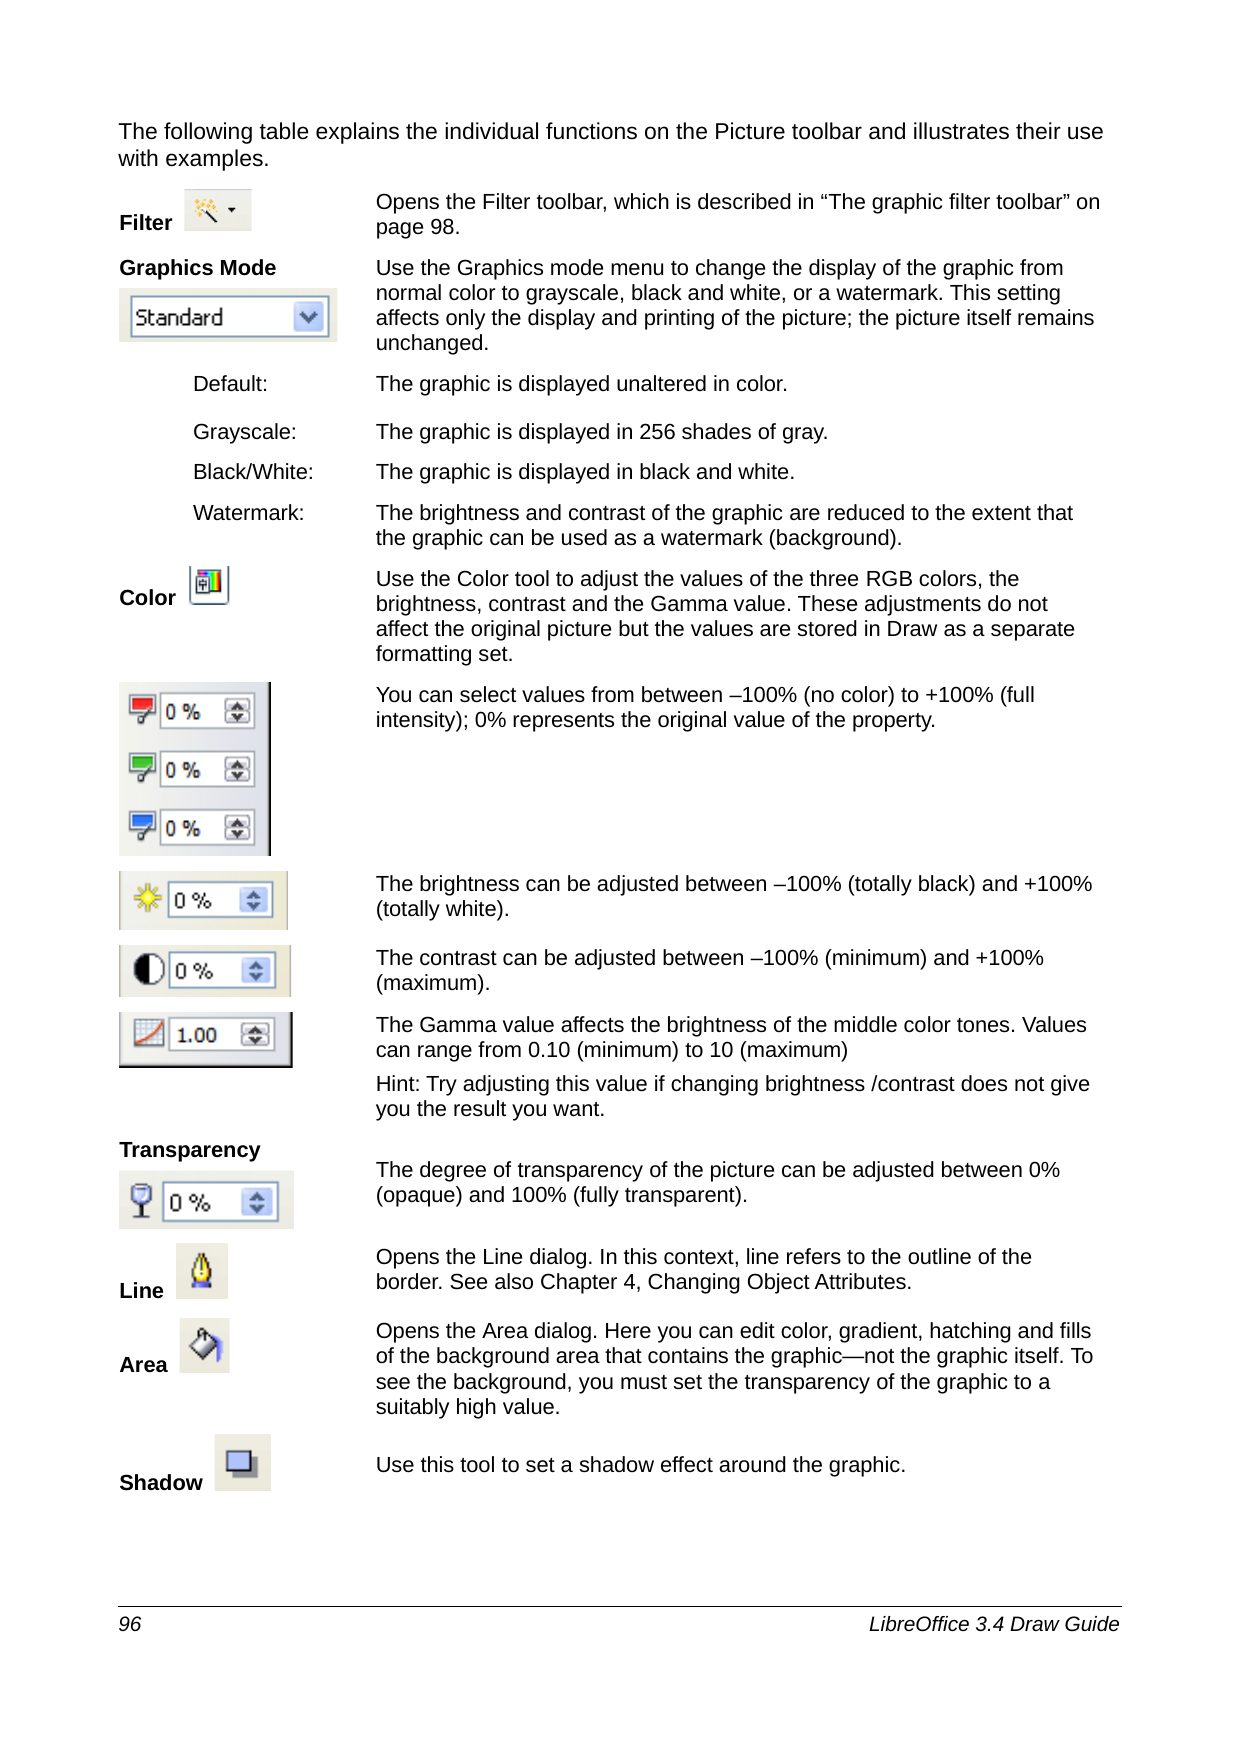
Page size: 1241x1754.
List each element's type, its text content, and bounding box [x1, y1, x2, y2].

table_cell Graphics Mode [101, 249, 357, 365]
picture [119, 1170, 294, 1229]
picture [188, 566, 231, 605]
table_header Filter [101, 183, 357, 249]
table_cell Transparency [101, 1131, 357, 1238]
picture [119, 945, 292, 997]
table_cell Shadow [101, 1429, 357, 1505]
table_cell The graphic is displayed unaltered in color. [358, 365, 1123, 413]
table_cell The graphic is displayed in black and white. [358, 454, 1123, 494]
table_cell Use the Color tool to adjust the values of the three RGB colors, the brightness, contrast and the Gamma value. These adjustments do not affect the original picture but the values are stored in Draw as a separate formatting set. [358, 560, 1123, 676]
table_cell Area [101, 1313, 357, 1429]
table_cell You can select values from between –100% (no color) to +100% (full intensity); 0% represents the original value of the property. [358, 676, 1123, 865]
picture [179, 1318, 230, 1373]
table_cell The Gamma value affects the brightness of the middle color tones. Values can range from 0.10 (minimum) to 10 (maximum) Hint: Try adjusting this value if changing brightness /contrast does not give you the result you want. [358, 1006, 1123, 1131]
table_cell The brightness can be adjusted between –100% (totally black) and +100% (totally white). [358, 865, 1123, 939]
picture [119, 682, 271, 856]
table_cell Line [101, 1238, 357, 1313]
table_cell The graphic is displayed in 256 shades of gray. [358, 413, 1123, 454]
table_cell Use the Graphics mode menu to change the display of the graphic from normal color to grayscale, black and white, or a watermark. This setting affects only the display and printing of the picture; the picture itself remains unchanged. [358, 249, 1123, 365]
table_cell [101, 865, 357, 939]
table_cell Use this tool to set a shadow effect around the graphic. [358, 1429, 1123, 1505]
picture [119, 871, 288, 930]
picture [184, 189, 252, 231]
table_header Opens the Filter toolbar, which is described in “The graphic filter toolbar” on page 98. [358, 183, 1123, 249]
table_cell Opens the Line dialog. In this context, line refers to the outline of the border. See also Chapter 4, Changing Object Attributes. [358, 1238, 1123, 1313]
table_cell [101, 939, 357, 1006]
text The following table explains the individual functions on the Picture toolbar and illustrates their use with examples. [118, 118, 1122, 171]
table_cell Default: [101, 365, 357, 413]
table_cell Watermark: [101, 494, 357, 560]
table_cell Opens the Area dialog. Here you can edit color, gradient, hatching and fills of the background area that contains the graphic—not the graphic itself. To see the background, you must set the transparency of the graphic to a suitably high value. [358, 1313, 1123, 1429]
table_cell Grayscale: [101, 413, 357, 454]
table_cell [101, 1006, 357, 1131]
picture [119, 288, 338, 342]
picture [214, 1434, 271, 1491]
table_cell [101, 676, 357, 865]
picture [119, 1012, 293, 1068]
table_cell The contrast can be adjusted between –100% (minimum) and +100% (maximum). [358, 939, 1123, 1006]
table_cell Black/White: [101, 454, 357, 494]
table_cell Color [101, 560, 357, 676]
table_cell The brightness and contrast of the graphic are reduced to the extent that the graphic can be used as a watermark (background). [358, 494, 1123, 560]
table_cell The degree of transparency of the picture can be adjusted between 0% (opaque) and 100% (fully transparent). [358, 1131, 1123, 1238]
picture [176, 1243, 228, 1299]
